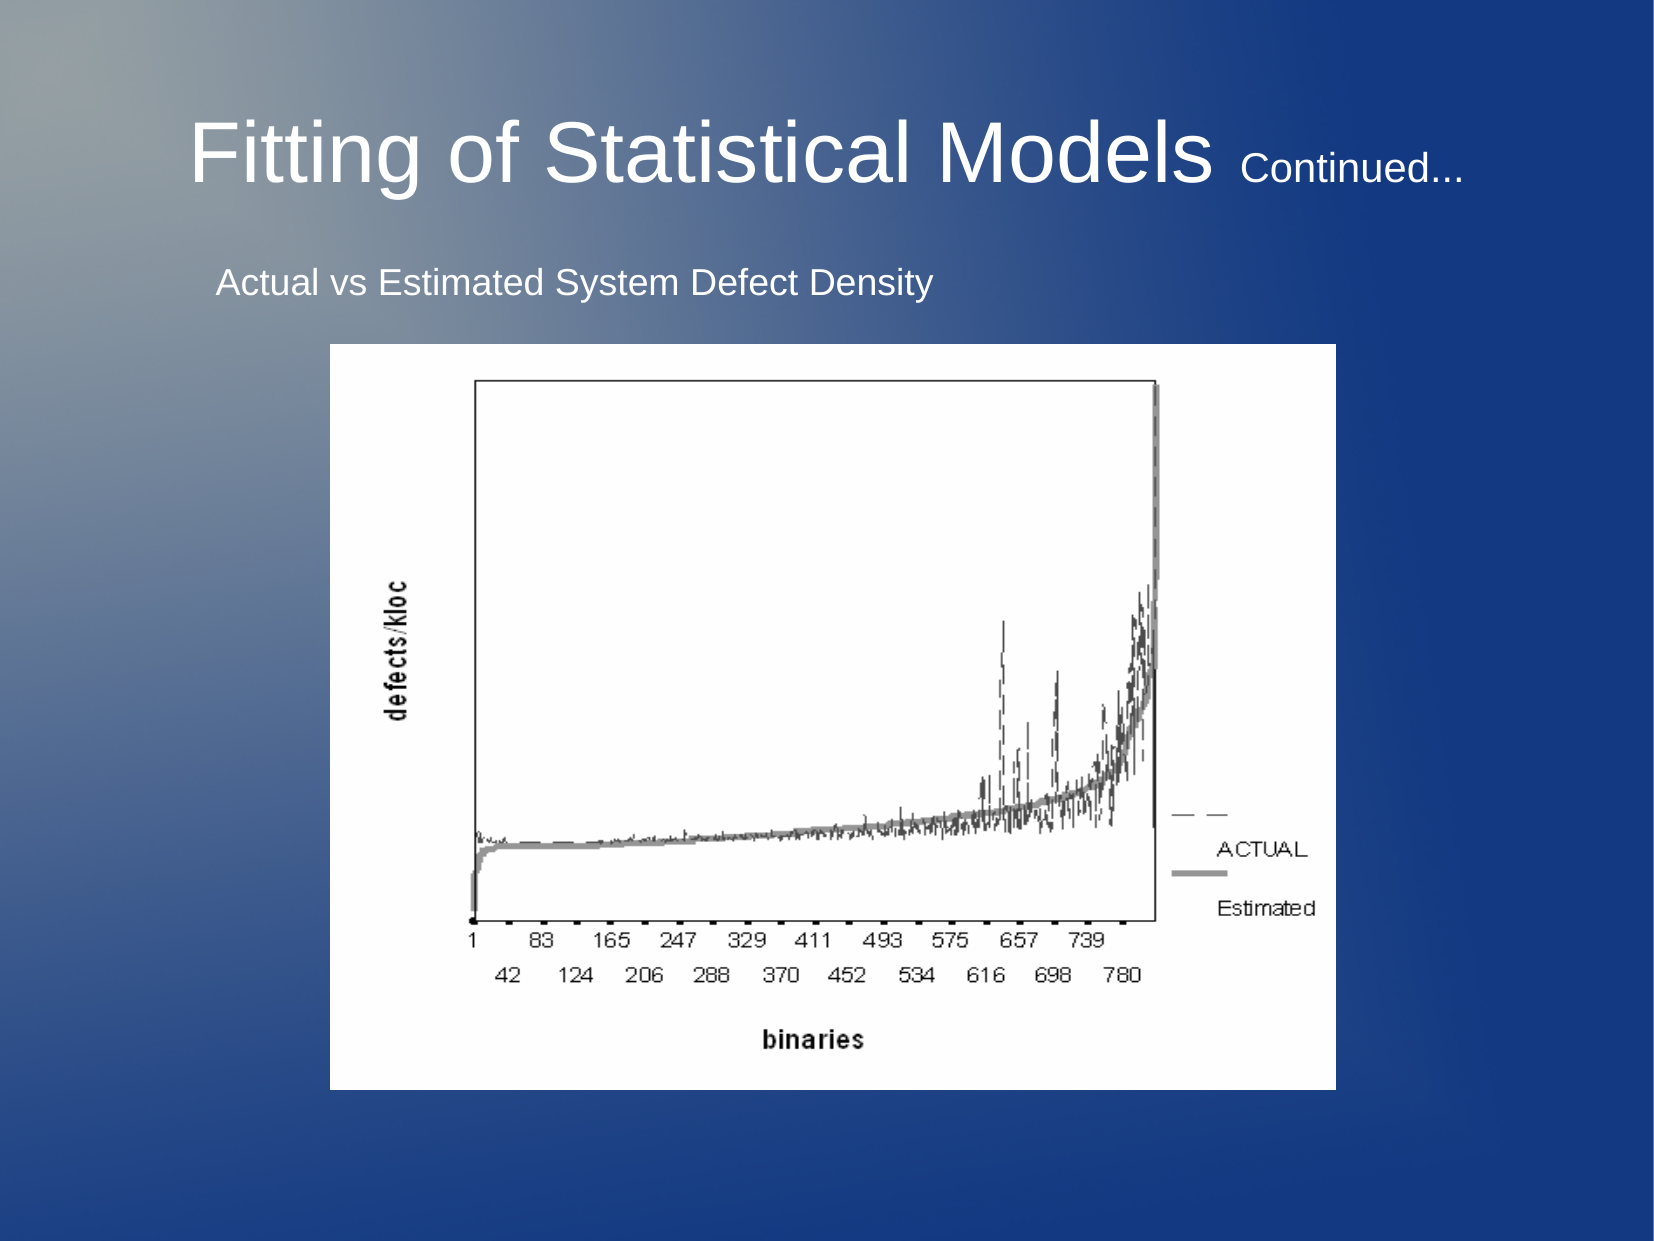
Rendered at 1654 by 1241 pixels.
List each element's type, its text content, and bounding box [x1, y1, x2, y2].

title Fitting of Statistical Models Continued... [82, 49, 1571, 257]
text_box Actual vs Estimated System Defect Density [200, 254, 1431, 312]
picture [0, 0, 1654, 1241]
